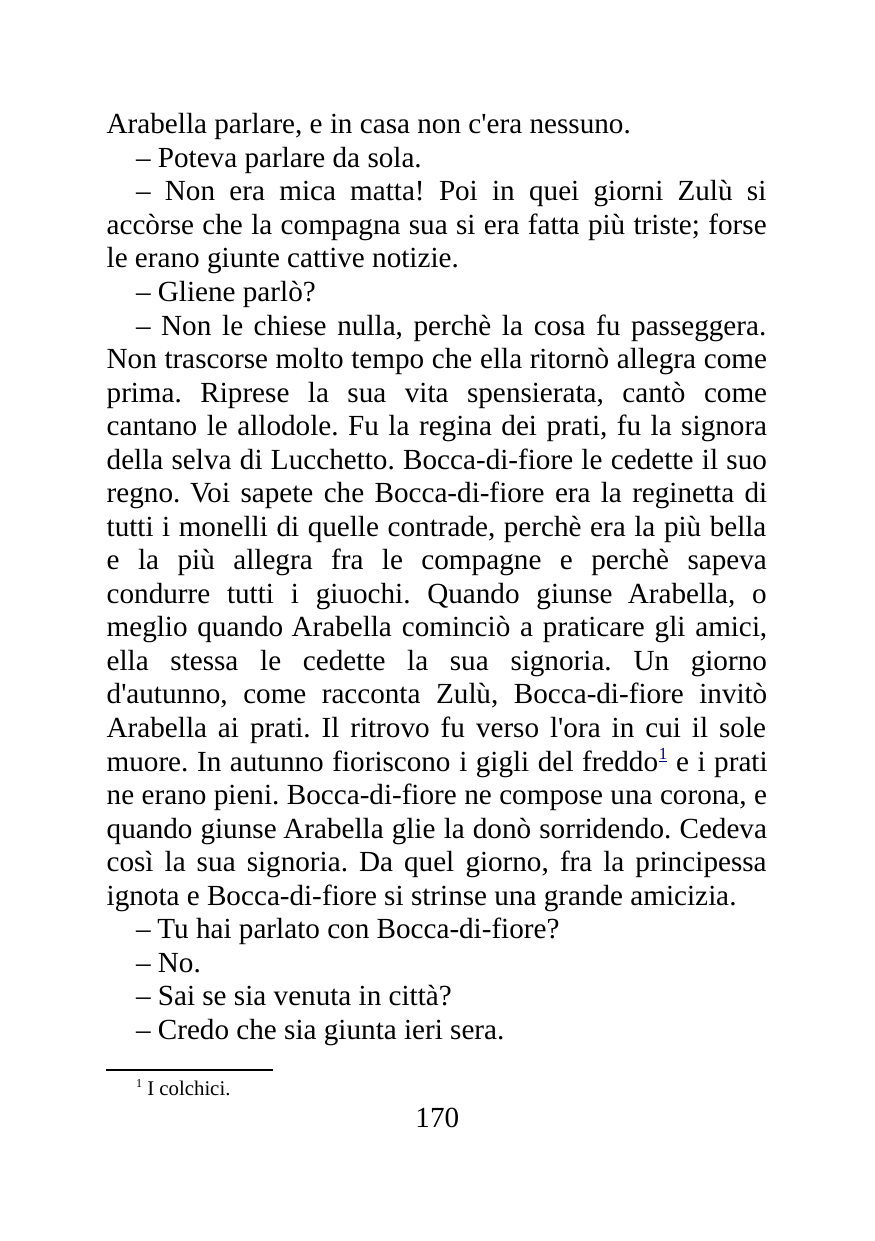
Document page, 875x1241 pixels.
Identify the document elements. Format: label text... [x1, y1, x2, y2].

text ‒ Non le chiese nulla, perchè la cosa fu passeggera. Non trascorse molto tempo che ella ritornò allegra come prima. Riprese la sua vita spensierata, cantò come cantano le allodole. Fu la regina dei prati, fu la signora della selva di Lucchetto. Bocca-di-fiore le cedette il suo regno. Voi sapete che Bocca-di-fiore era la reginetta di tutti i monelli di quelle contrade, perchè era la più bella e la più allegra fra le compagne e perchè sapeva condurre tutti i giuochi. Quando giunse Arabella, o meglio quando Arabella cominciò a praticare gli amici, ella stessa le cedette la sua signoria. Un giorno d'autunno, come racconta Zulù, Bocca-di-fiore invitò Arabella ai prati. Il ritrovo fu verso l'ora in cui il sole muore. In autunno fioriscono i gigli del freddo e i prati ne erano pieni. Bocca-di-fiore ne compose una corona, e quando giunse Arabella glie la donò sorridendo. Cedeva così la sua signoria. Da quel giorno, fra la principessa ignota e Bocca-di-fiore si strinse una grande amicizia. [106, 308, 768, 911]
text ‒ Credo che sia giunta ieri sera. [106, 1012, 768, 1046]
text ‒ Non era mica matta! Poi in quei giorni Zulù si accòrse che la compagna sua si era fatta più triste; forse le erano giunte cattive notizie. [106, 173, 768, 274]
text Arabella parlare, e in casa non c'era nessuno. [106, 106, 768, 140]
text ‒ Tu hai parlato con Bocca-di-fiore? [106, 911, 768, 945]
text ‒ Poteva parlare da sola. [106, 140, 768, 173]
text ‒ No. [106, 945, 768, 978]
text ‒ Sai se sia venuta in città? [106, 978, 768, 1012]
text ‒ Gliene parlò? [106, 274, 768, 308]
text I colchici. [106, 1076, 768, 1100]
